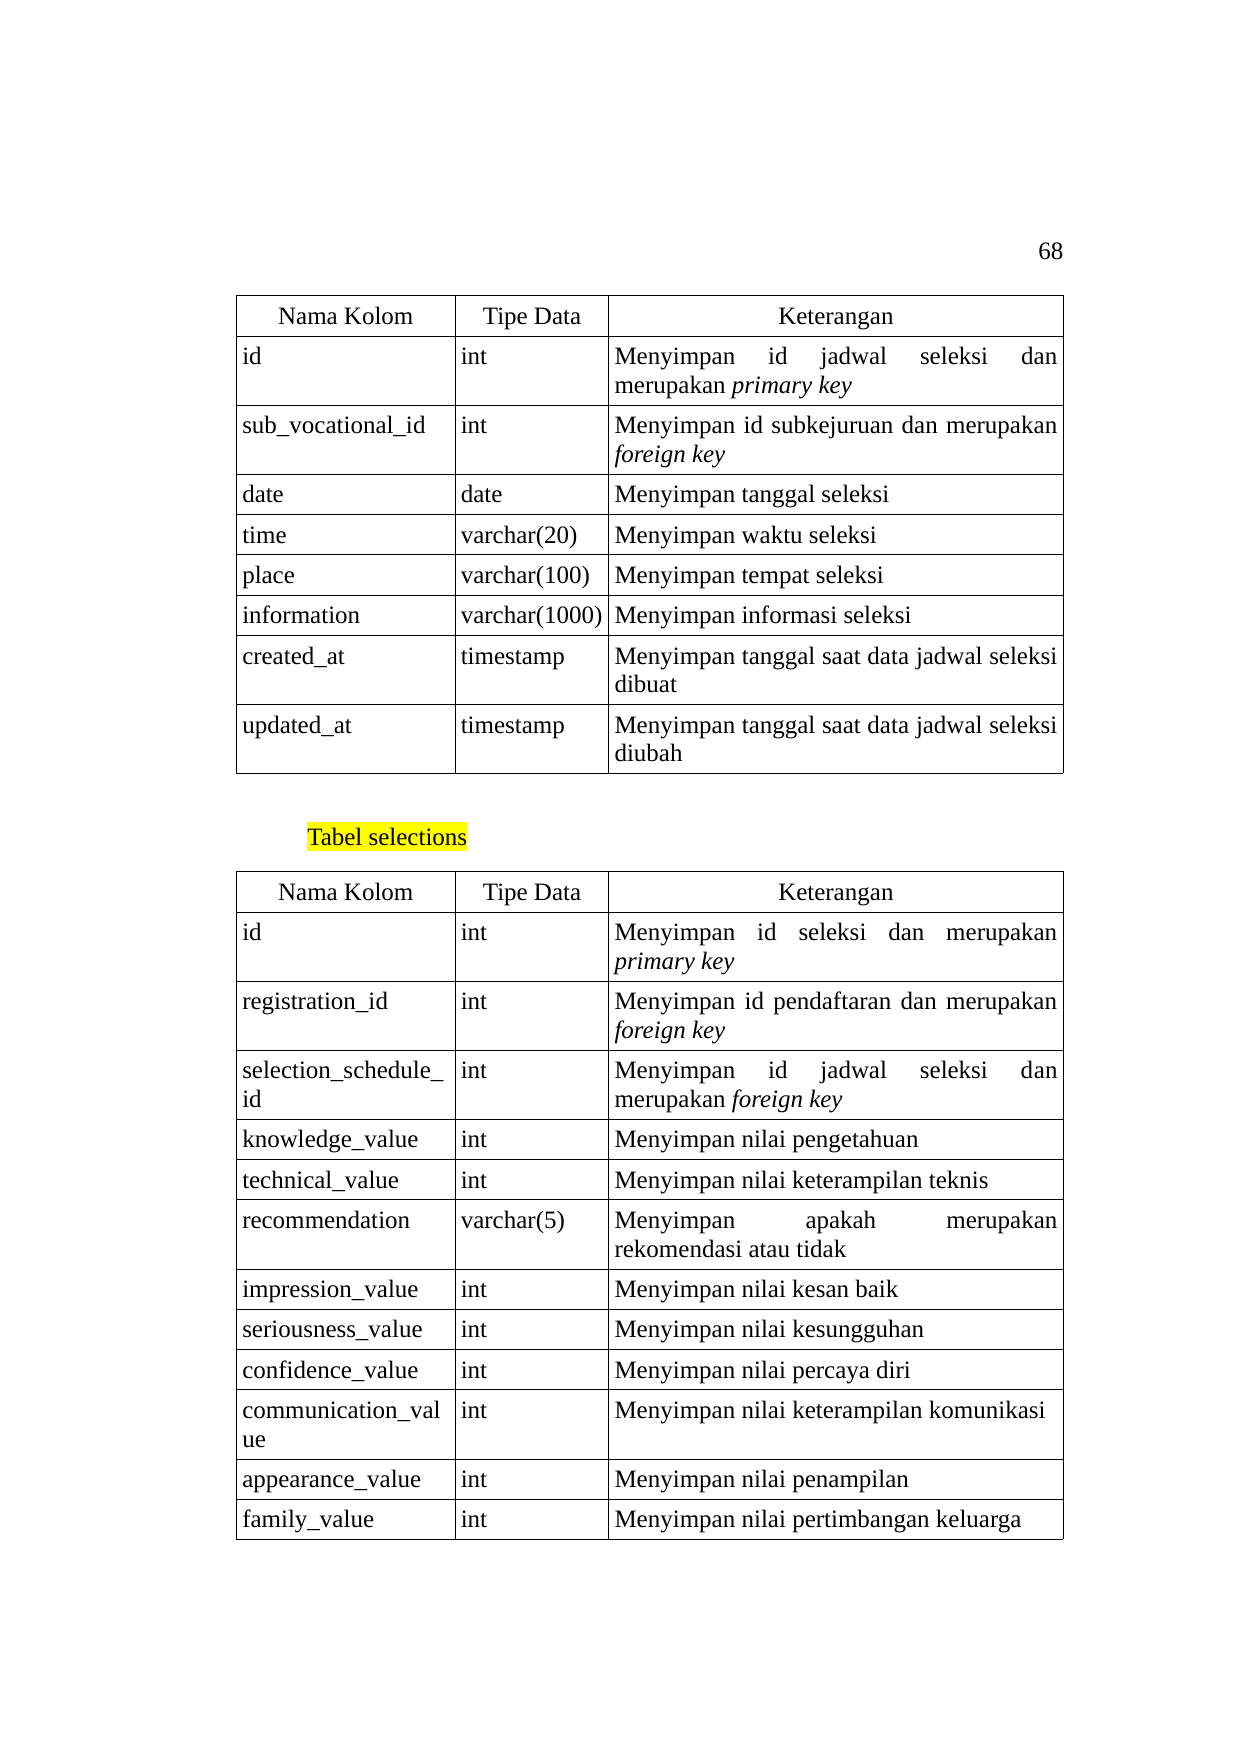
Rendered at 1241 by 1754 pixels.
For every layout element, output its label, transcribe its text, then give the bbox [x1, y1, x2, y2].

table_cell Menyimpan id subkejuruan dan merupakan foreign key [609, 406, 1063, 474]
table_cell Menyimpan id jadwal seleksi dan merupakan primary key [609, 337, 1063, 404]
table_cell int [456, 1460, 608, 1499]
table_cell selection_schedule_id [237, 1051, 455, 1119]
table_cell technical_value [237, 1160, 455, 1199]
table_cell impression_value [237, 1270, 455, 1309]
table_cell Menyimpan informasi seleksi [609, 596, 1063, 635]
table_cell recommendation [237, 1200, 455, 1268]
table_cell int [456, 1310, 608, 1349]
table_header Keterangan [609, 872, 1063, 912]
table_cell Menyimpan nilai kesan baik [609, 1270, 1063, 1309]
table_cell Menyimpan nilai keterampilan komunikasi [609, 1390, 1063, 1458]
table_cell id [237, 337, 455, 404]
table_cell updated_at [237, 705, 455, 773]
table_cell Menyimpan tempat seleksi [609, 555, 1063, 594]
table_cell Menyimpan nilai pertimbangan keluarga [609, 1500, 1063, 1539]
table_cell int [456, 1160, 608, 1199]
table_cell place [237, 555, 455, 594]
table_cell varchar(20) [456, 515, 608, 554]
table_cell information [237, 596, 455, 635]
table_cell Menyimpan id pendaftaran dan merupakan foreign key [609, 982, 1063, 1050]
table_cell int [456, 1390, 608, 1458]
table_cell varchar(1000) [456, 596, 608, 635]
table_cell appearance_value [237, 1460, 455, 1499]
table_cell Menyimpan nilai kesungguhan [609, 1310, 1063, 1349]
table_cell time [237, 515, 455, 554]
table_header Keterangan [609, 296, 1063, 336]
table_cell Menyimpan waktu seleksi [609, 515, 1063, 554]
table_cell Menyimpan tanggal saat data jadwal seleksi dibuat [609, 636, 1063, 704]
table_cell int [456, 406, 608, 474]
table_cell int [456, 1120, 608, 1159]
table_cell int [456, 337, 608, 404]
table_cell Menyimpan apakah merupakan rekomendasi atau tidak [609, 1200, 1063, 1268]
table_cell id [237, 913, 455, 981]
table_cell Menyimpan nilai penampilan [609, 1460, 1063, 1499]
table_header Nama Kolom [237, 872, 455, 912]
table_cell int [456, 1270, 608, 1309]
table_cell sub_vocational_id [237, 406, 455, 474]
table_cell created_at [237, 636, 455, 704]
table_cell timestamp [456, 705, 608, 773]
table_cell date [456, 475, 608, 514]
table_cell int [456, 1350, 608, 1389]
table_cell family_value [237, 1500, 455, 1539]
table_cell registration_id [237, 982, 455, 1050]
table_cell Menyimpan tanggal saat data jadwal seleksi diubah [609, 705, 1063, 773]
table_cell varchar(100) [456, 555, 608, 594]
table_cell date [237, 475, 455, 514]
table_cell Menyimpan nilai keterampilan teknis [609, 1160, 1063, 1199]
table_cell confidence_value [237, 1350, 455, 1389]
table_cell varchar(5) [456, 1200, 608, 1268]
table_header Tipe Data [456, 872, 608, 912]
table_cell Menyimpan id seleksi dan merupakan primary key [609, 913, 1063, 981]
table_cell communication_value [237, 1390, 455, 1458]
table_header Tipe Data [456, 296, 608, 336]
table_cell int [456, 1500, 608, 1539]
table_cell int [456, 1051, 608, 1119]
table_cell Menyimpan tanggal seleksi [609, 475, 1063, 514]
table_cell timestamp [456, 636, 608, 704]
table_cell Menyimpan nilai percaya diri [609, 1350, 1063, 1389]
table_cell int [456, 982, 608, 1050]
table_cell knowledge_value [237, 1120, 455, 1159]
text Tabel selections [236, 822, 1063, 851]
table_header Nama Kolom [237, 296, 455, 336]
table_cell Menyimpan nilai pengetahuan [609, 1120, 1063, 1159]
table_cell Menyimpan id jadwal seleksi dan merupakan foreign key [609, 1051, 1063, 1119]
table_cell seriousness_value [237, 1310, 455, 1349]
table_cell int [456, 913, 608, 981]
